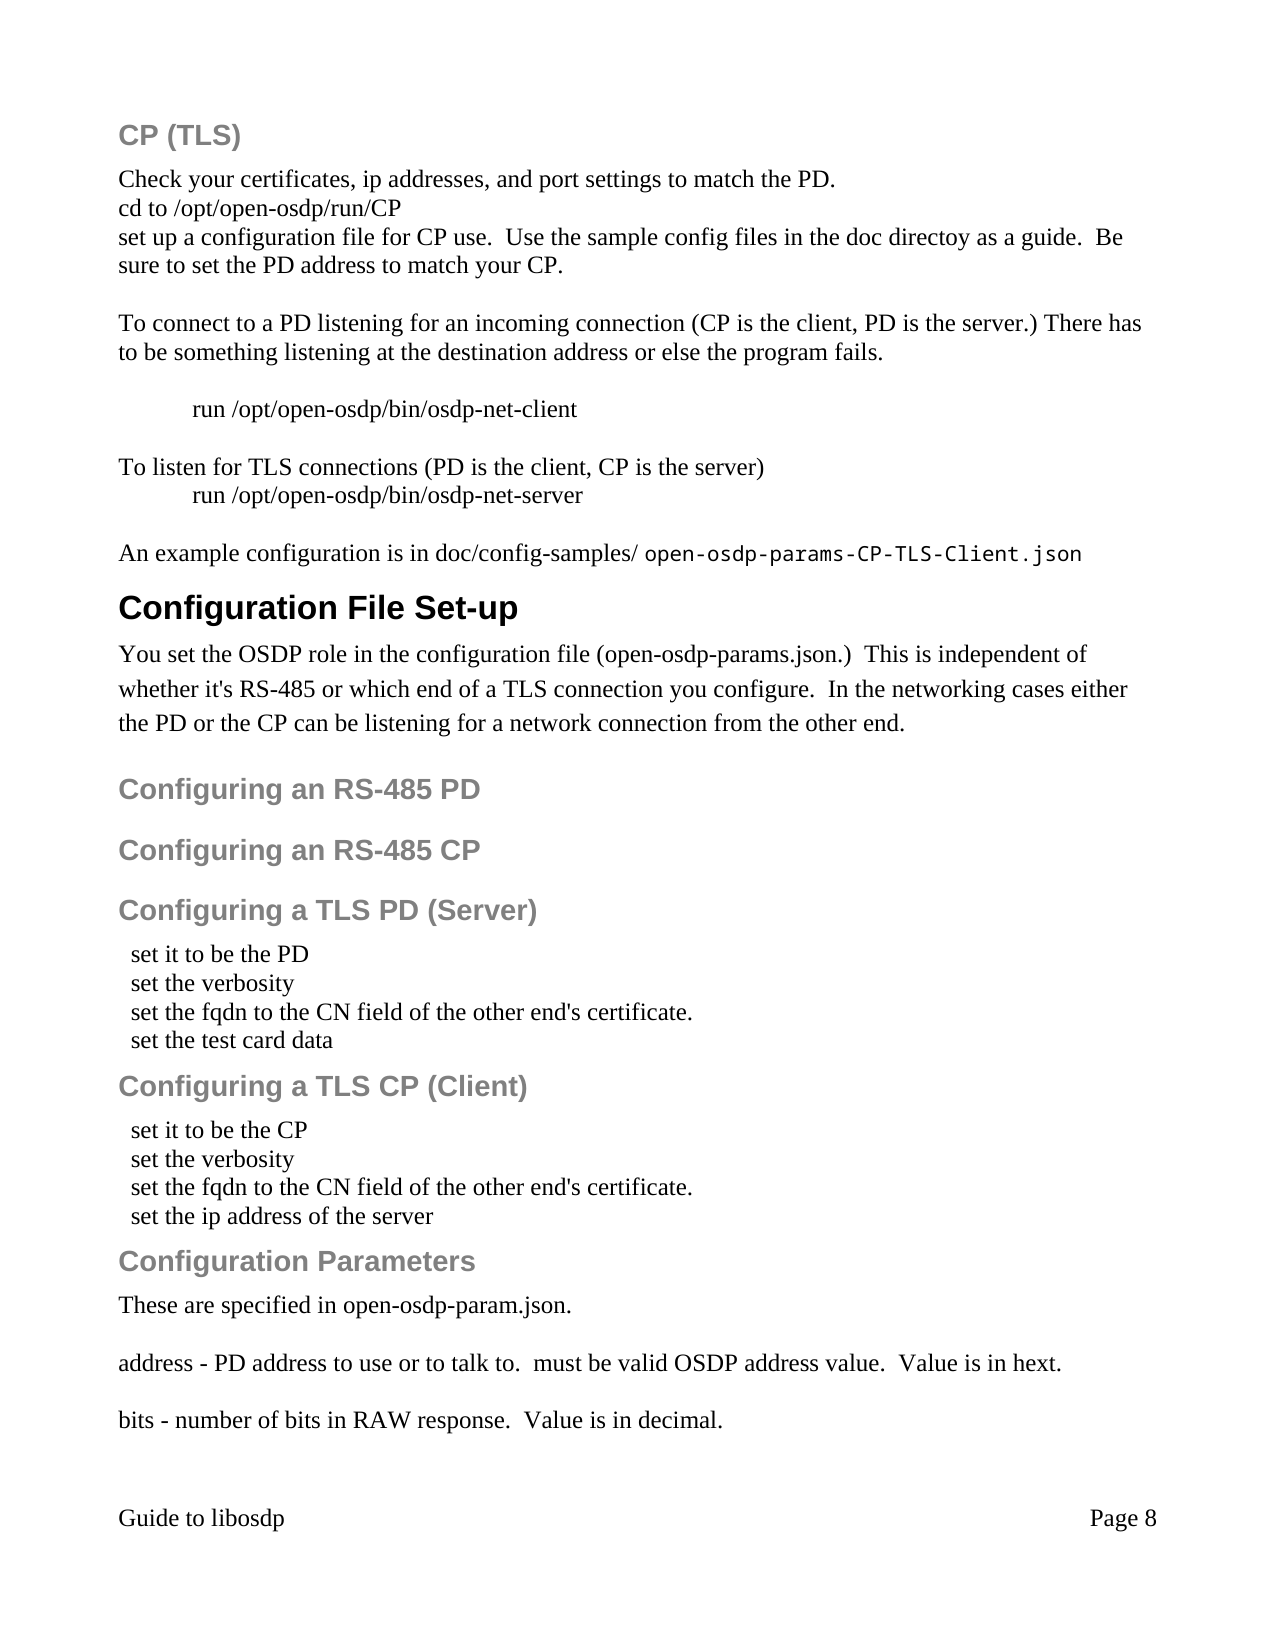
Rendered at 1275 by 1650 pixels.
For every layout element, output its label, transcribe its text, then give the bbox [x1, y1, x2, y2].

text set the fqdn to the CN field of the other end's certificate. [118, 1172, 1157, 1201]
text cd to /opt/open-osdp/run/CP [118, 193, 1157, 222]
text set the ip address of the server [118, 1201, 1157, 1230]
subtitle Configuring a TLS CP (Client) [118, 1069, 1157, 1102]
text You set the OSDP role in the configuration file (open-osdp-params.json.) This is independent of whether it's RS-485 or which end of a TLS connection you configure. In the networking cases either the PD or the CP can be listening for a network connection from the other end. [118, 639, 1157, 737]
subtitle CP (TLS) [118, 118, 1157, 152]
text address - PD address to use or to talk to. must be valid OSDP address value. Value is in hext. [118, 1348, 1157, 1377]
text set up a configuration file for CP use. Use the sample config files in the doc directoy as a guide. Be sure to set the PD address to match your CP. [118, 222, 1157, 279]
text To listen for TLS connections (PD is the client, CP is the server) [118, 452, 1157, 480]
text set the fqdn to the CN field of the other end's certificate. [118, 997, 1157, 1026]
text run /opt/open-osdp/bin/osdp-net-client [118, 394, 1157, 423]
text To connect to a PD listening for an incoming connection (CP is the client, PD is the server.) There has to be something listening at the destination address or else the program fails. [118, 308, 1157, 365]
text These are specified in open-osdp-param.json. [118, 1291, 1157, 1319]
subtitle Configuring a TLS PD (Server) [118, 893, 1157, 927]
text set it to be the CP [118, 1115, 1157, 1144]
text set the verbosity [118, 1144, 1157, 1172]
text set the verbosity [118, 968, 1157, 997]
text bits - number of bits in RAW response. Value is in decimal. [118, 1406, 1157, 1434]
subtitle Configuration File Set-up [118, 588, 1157, 627]
subtitle Configuration Parameters [118, 1244, 1157, 1278]
text set it to be the PD [118, 939, 1157, 968]
text run /opt/open-osdp/bin/osdp-net-server [118, 480, 1157, 509]
subtitle Configuring an RS-485 CP [118, 833, 1157, 866]
subtitle Configuring an RS-485 PD [118, 772, 1157, 806]
text Check your certificates, ip addresses, and port settings to match the PD. [118, 164, 1157, 193]
text An example configuration is in doc/config-samples/ open-osdp-params-CP-TLS-Client.json [118, 538, 1157, 567]
text set the test card data [118, 1026, 1157, 1054]
